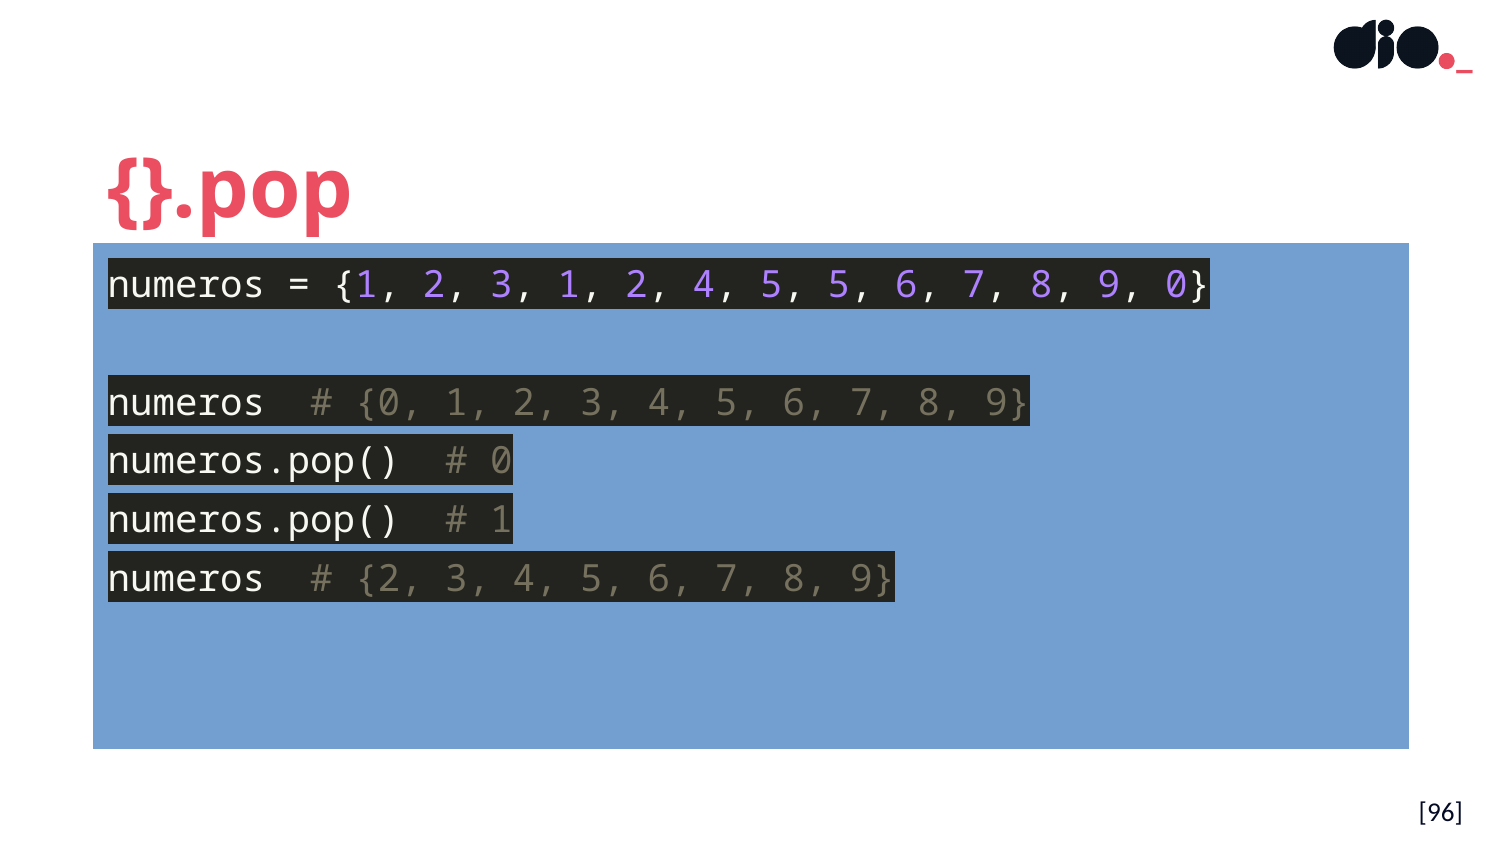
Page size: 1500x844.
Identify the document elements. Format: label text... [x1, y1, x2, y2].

table_header numeros = {1, 2, 3, 1, 2, 4, 5, 5, 6, 7, 8, 9, 0} numeros # {0, 1, 2, 3, 4, 5, 6, 7, 8, 9} numeros.pop() # 0 numeros.pop() # 1 numeros # {2, 3, 4, 5, 6, 7, 8, 9} [93, 243, 1409, 749]
text_box [] [1403, 779, 1494, 844]
text_box {}.pop [92, 104, 1408, 243]
